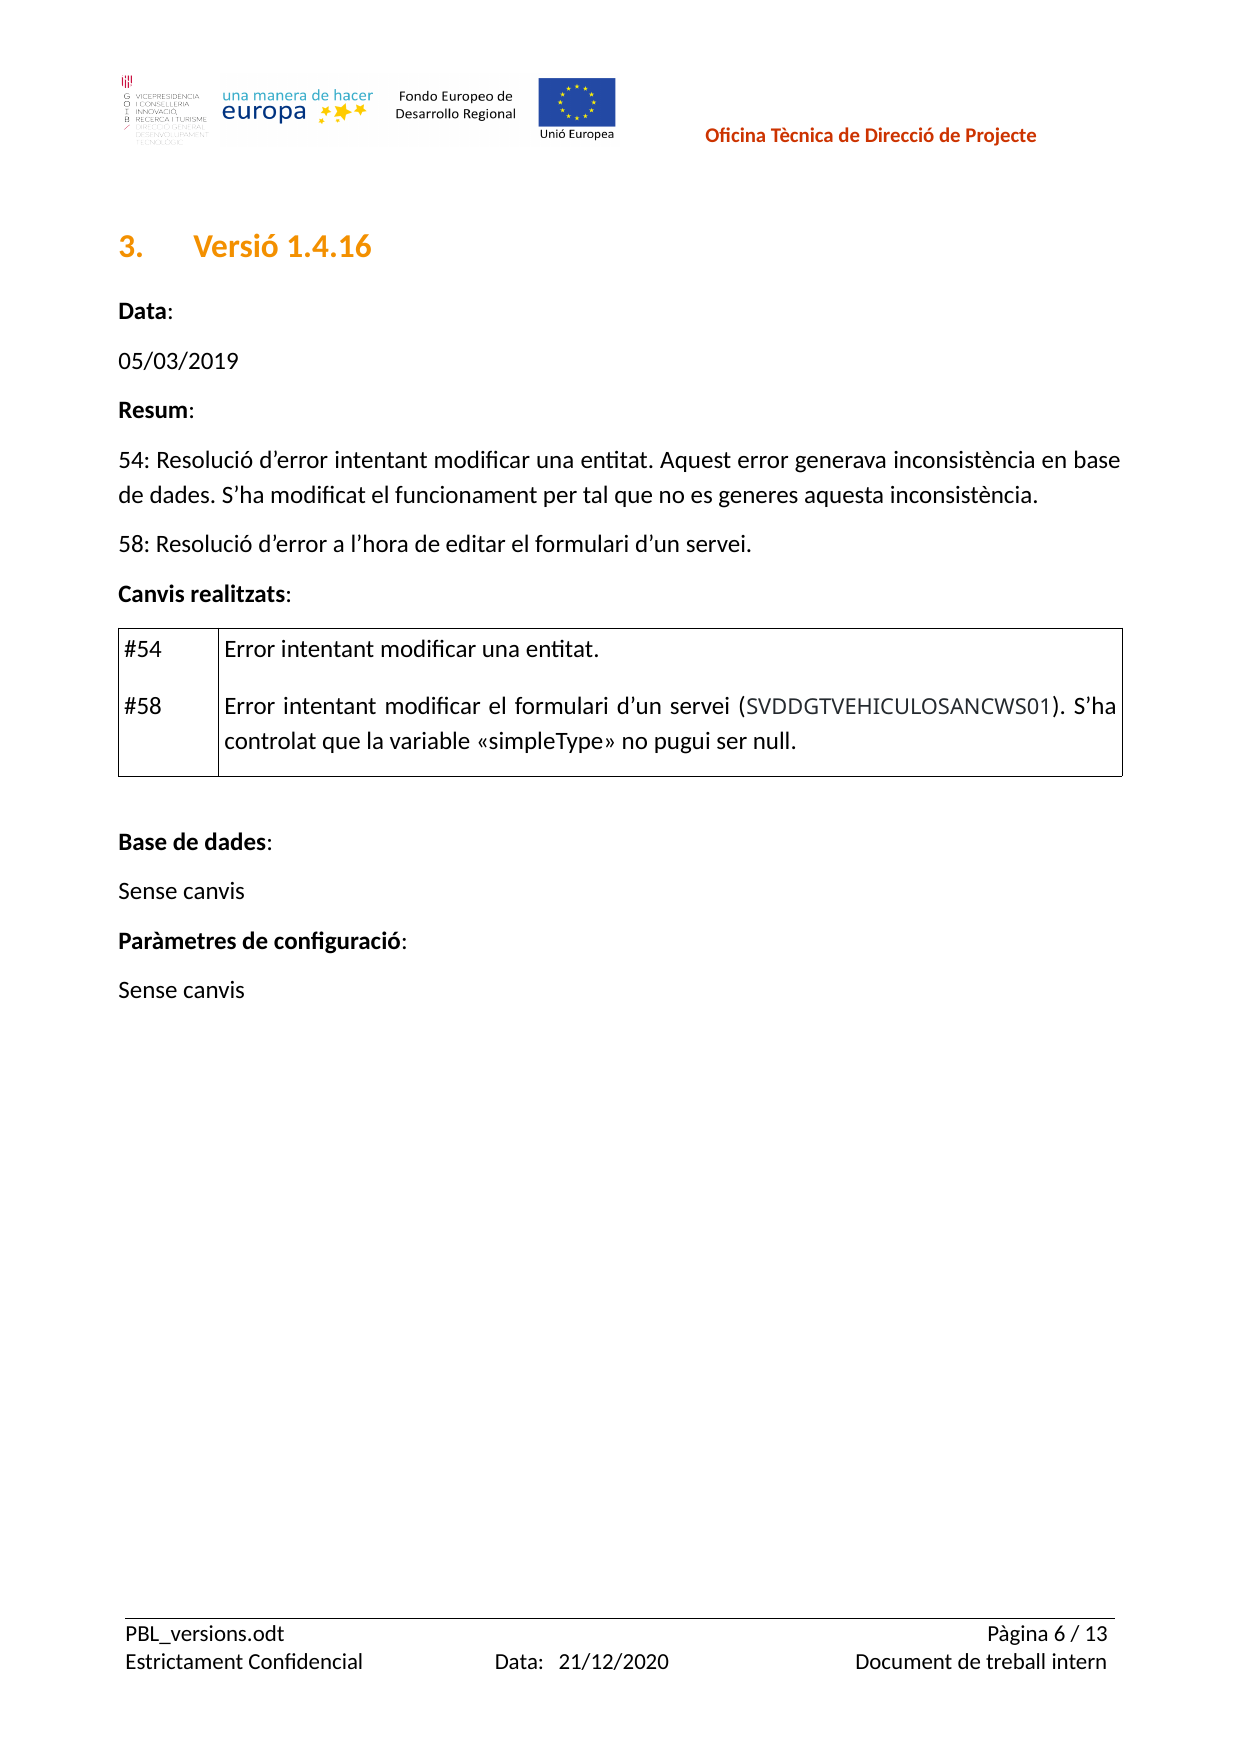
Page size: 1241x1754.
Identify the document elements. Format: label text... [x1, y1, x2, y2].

table_cell Error intentant modificar el formulari d’un servei (SVDDGTVEHICULOSANCWS01). S’ha controlat que la variable «simpleType» no pugui ser null. [219, 684, 1122, 776]
text Paràmetres de configuració: [118, 925, 1122, 955]
subtitle Versió 1.4.16 [118, 225, 1122, 266]
table_cell #58 [119, 684, 218, 776]
table_header Error intentant modificar una entitat. [219, 629, 1122, 684]
text 05/03/2019 [118, 345, 1122, 375]
text 58: Resolució d’error a l’hora de editar el formulari d’un servei. [118, 528, 1122, 559]
text 54: Resolució d’error intentant modificar una entitat. Aquest error generava inconsistència en base de dades. S’ha modificat el funcionament per tal que no es generes aquesta inconsistència. [118, 444, 1122, 509]
text Resum: [118, 394, 1122, 425]
picture [219, 73, 621, 147]
text Canvis realitzats: [118, 578, 1122, 609]
text Base de dades: [118, 826, 1122, 856]
table_header #54 [119, 629, 218, 684]
picture [118, 73, 213, 147]
text Sense canvis [118, 875, 1122, 906]
text Sense canvis [118, 974, 1122, 1005]
text Data: [118, 295, 1122, 326]
